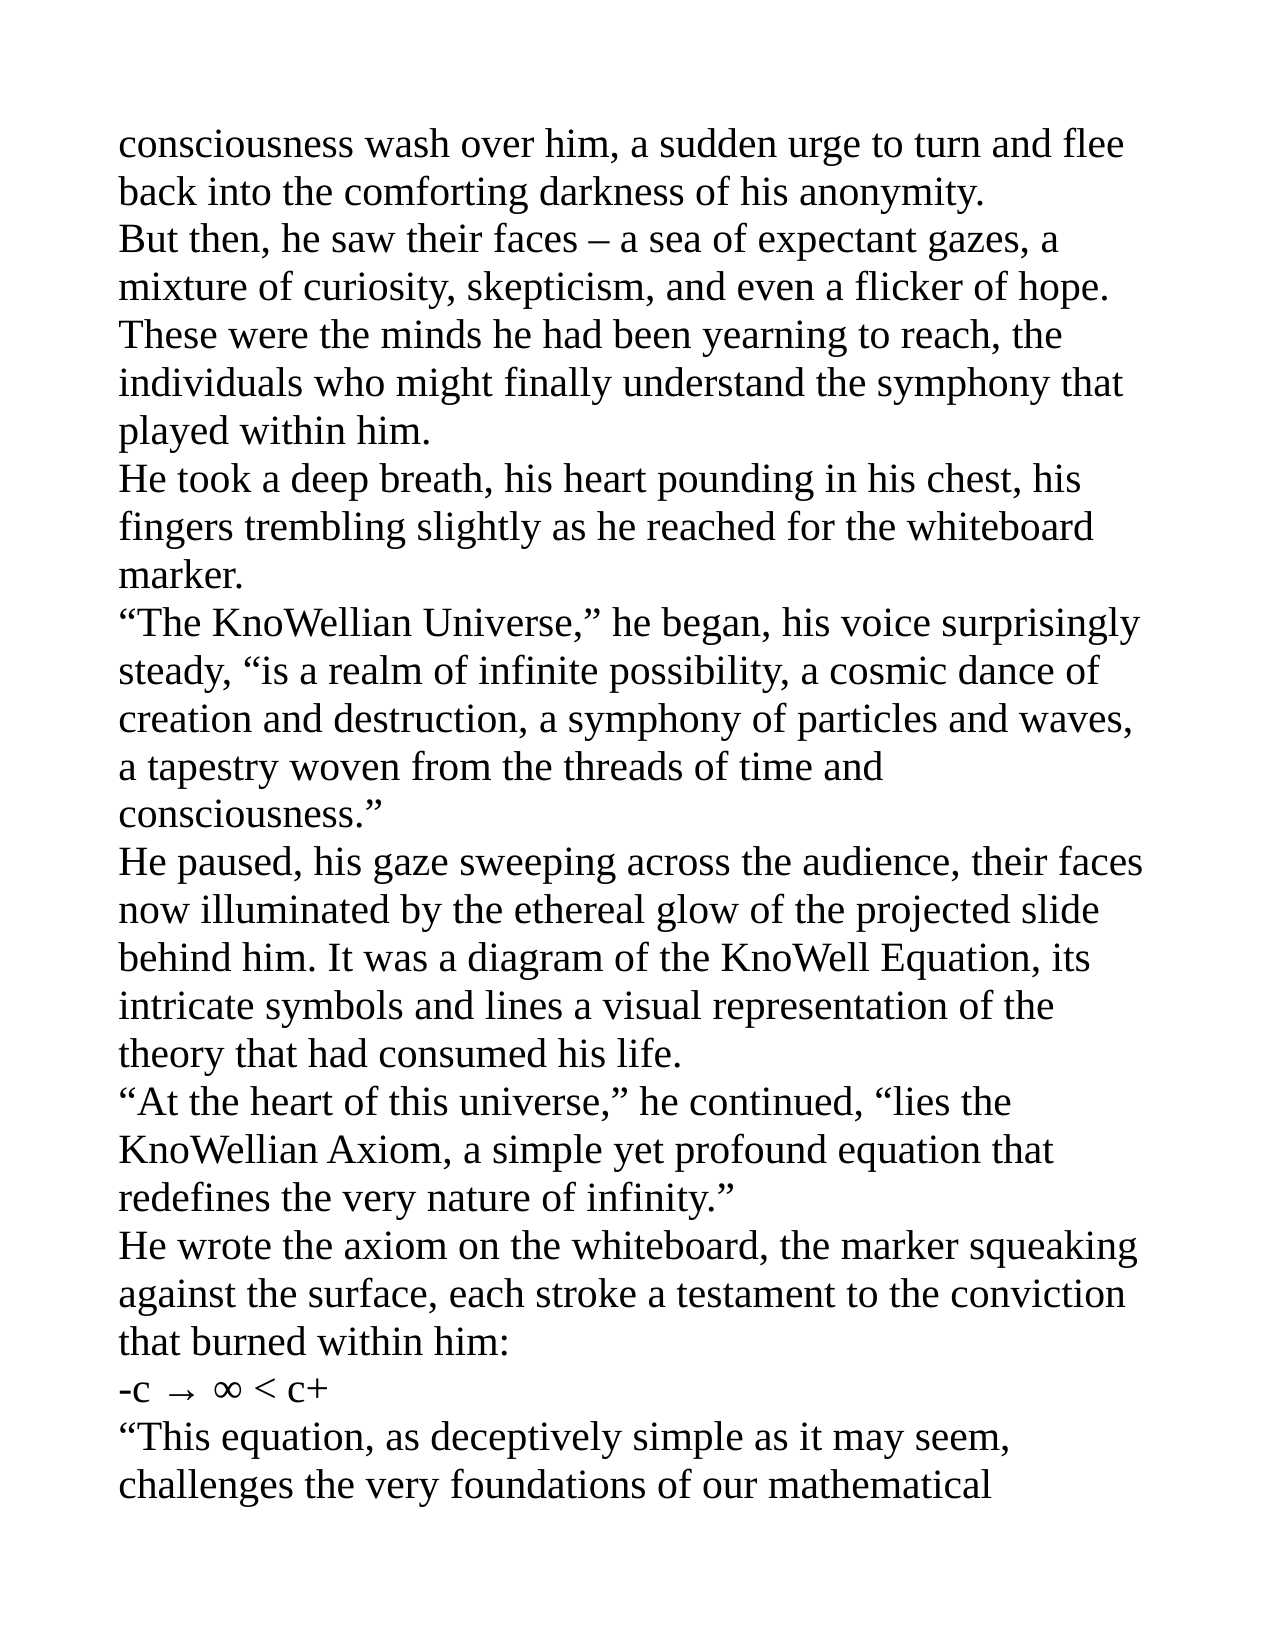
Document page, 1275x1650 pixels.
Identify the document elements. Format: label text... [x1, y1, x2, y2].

text -c → ∞ < c+ [118, 1364, 1157, 1412]
text He wrote the axiom on the whiteboard, the marker squeaking against the surface, each stroke a testament to the conviction that burned within him: [118, 1220, 1157, 1364]
text He paused, his gaze sweeping across the audience, their faces now illuminated by the ethereal glow of the projected slide behind him. It was a diagram of the KnoWell Equation, its intricate symbols and lines a visual representation of the theory that had consumed his life. [118, 837, 1157, 1076]
text “The KnoWellian Universe,” he began, his voice surprisingly steady, “is a realm of infinite possibility, a cosmic dance of creation and destruction, a symphony of particles and waves, a tapestry woven from the threads of time and consciousness.” [118, 597, 1157, 837]
text consciousness wash over him, a sudden urge to turn and flee back into the comforting darkness of his anonymity. [118, 118, 1157, 214]
text “This equation, as deceptively simple as it may seem, challenges the very foundations of our mathematical [118, 1412, 1157, 1508]
text “At the heart of this universe,” he continued, “lies the KnoWellian Axiom, a simple yet profound equation that redefines the very nature of infinity.” [118, 1076, 1157, 1220]
text He took a deep breath, his heart pounding in his chest, his fingers trembling slightly as he reached for the whiteboard marker. [118, 453, 1157, 597]
text But then, he saw their faces – a sea of expectant gazes, a mixture of curiosity, skepticism, and even a flicker of hope. These were the minds he had been yearning to reach, the individuals who might finally understand the symphony that played within him. [118, 214, 1157, 453]
